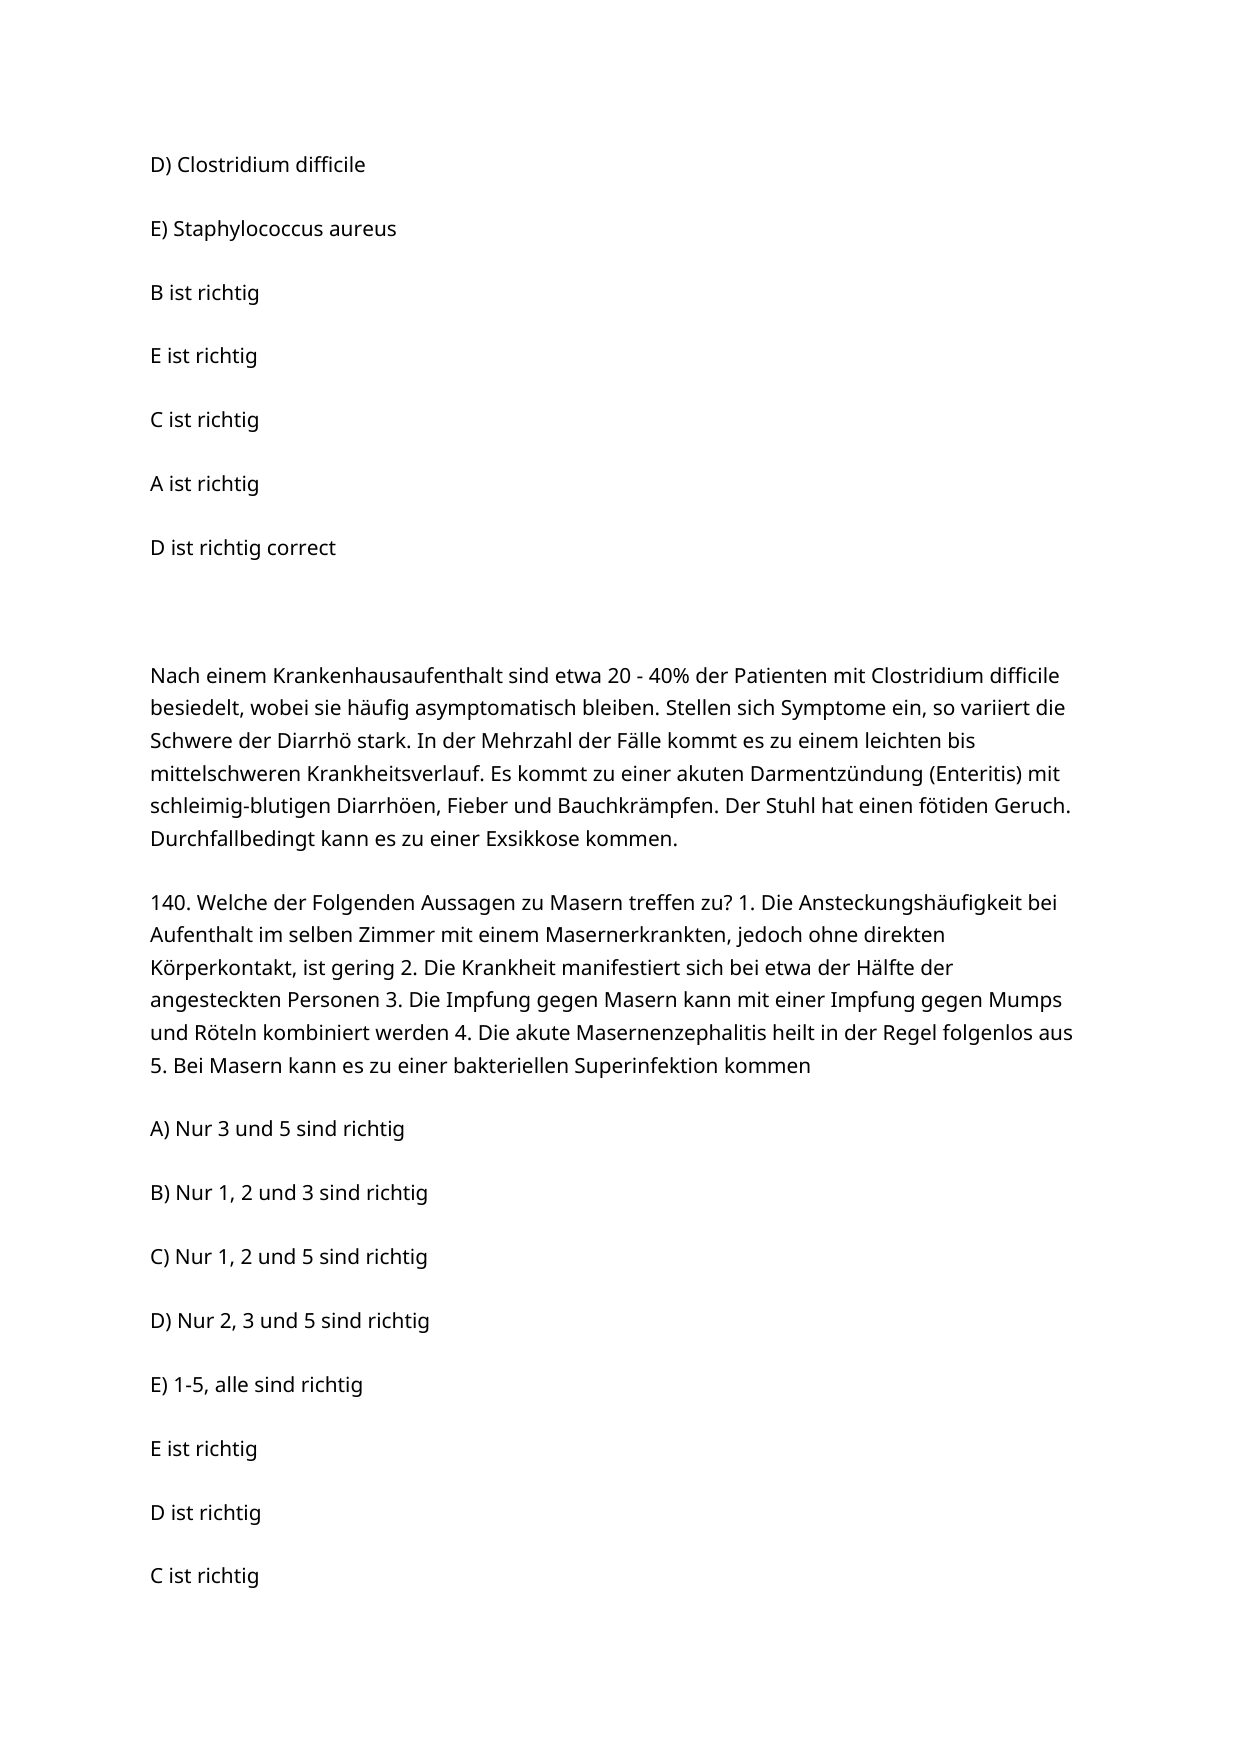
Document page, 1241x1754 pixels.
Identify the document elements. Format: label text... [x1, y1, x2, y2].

text C ist richtig [150, 1562, 1090, 1590]
text E) 1-5, alle sind richtig [150, 1370, 1090, 1398]
text B) Nur 1, 2 und 3 sind richtig [150, 1178, 1090, 1207]
text E ist richtig [150, 1434, 1090, 1462]
text D) Nur 2, 3 und 5 sind richtig [150, 1306, 1090, 1334]
text D) Clostridium difficile [150, 150, 1090, 178]
text Nach einem Krankenhausaufenthalt sind etwa 20 - 40% der Patienten mit Clostridium difficile besiedelt, wobei sie häufig asymptomatisch bleiben. Stellen sich Symptome ein, so variiert die Schwere der Diarrhö stark. In der Mehrzahl der Fälle kommt es zu einem leichten bis mittelschweren Krankheitsverlauf. Es kommt zu einer akuten Darmentzündung (Enteritis) mit schleimig-blutigen Diarrhöen, Fieber und Bauchkrämpfen. Der Stuhl hat einen fötiden Geruch. Durchfallbedingt kann es zu einer Exsikkose kommen. [150, 661, 1090, 852]
text A) Nur 3 und 5 sind richtig [150, 1114, 1090, 1143]
text D ist richtig correct [150, 533, 1090, 562]
text E ist richtig [150, 342, 1090, 370]
text C ist richtig [150, 405, 1090, 434]
text D ist richtig [150, 1498, 1090, 1526]
text A ist richtig [150, 469, 1090, 498]
text B ist richtig [150, 278, 1090, 306]
text 140. Welche der Folgenden Aussagen zu Masern treffen zu? 1. Die Ansteckungshäufigkeit bei Aufenthalt im selben Zimmer mit einem Masernerkrankten, jedoch ohne direkten Körperkontakt, ist gering 2. Die Krankheit manifestiert sich bei etwa der Hälfte der angesteckten Personen 3. Die Impfung gegen Masern kann mit einer Impfung gegen Mumps und Röteln kombiniert werden 4. Die akute Masernenzephalitis heilt in der Regel folgenlos aus 5. Bei Masern kann es zu einer bakteriellen Superinfektion kommen [150, 888, 1090, 1079]
text C) Nur 1, 2 und 5 sind richtig [150, 1242, 1090, 1271]
text E) Staphylococcus aureus [150, 214, 1090, 242]
